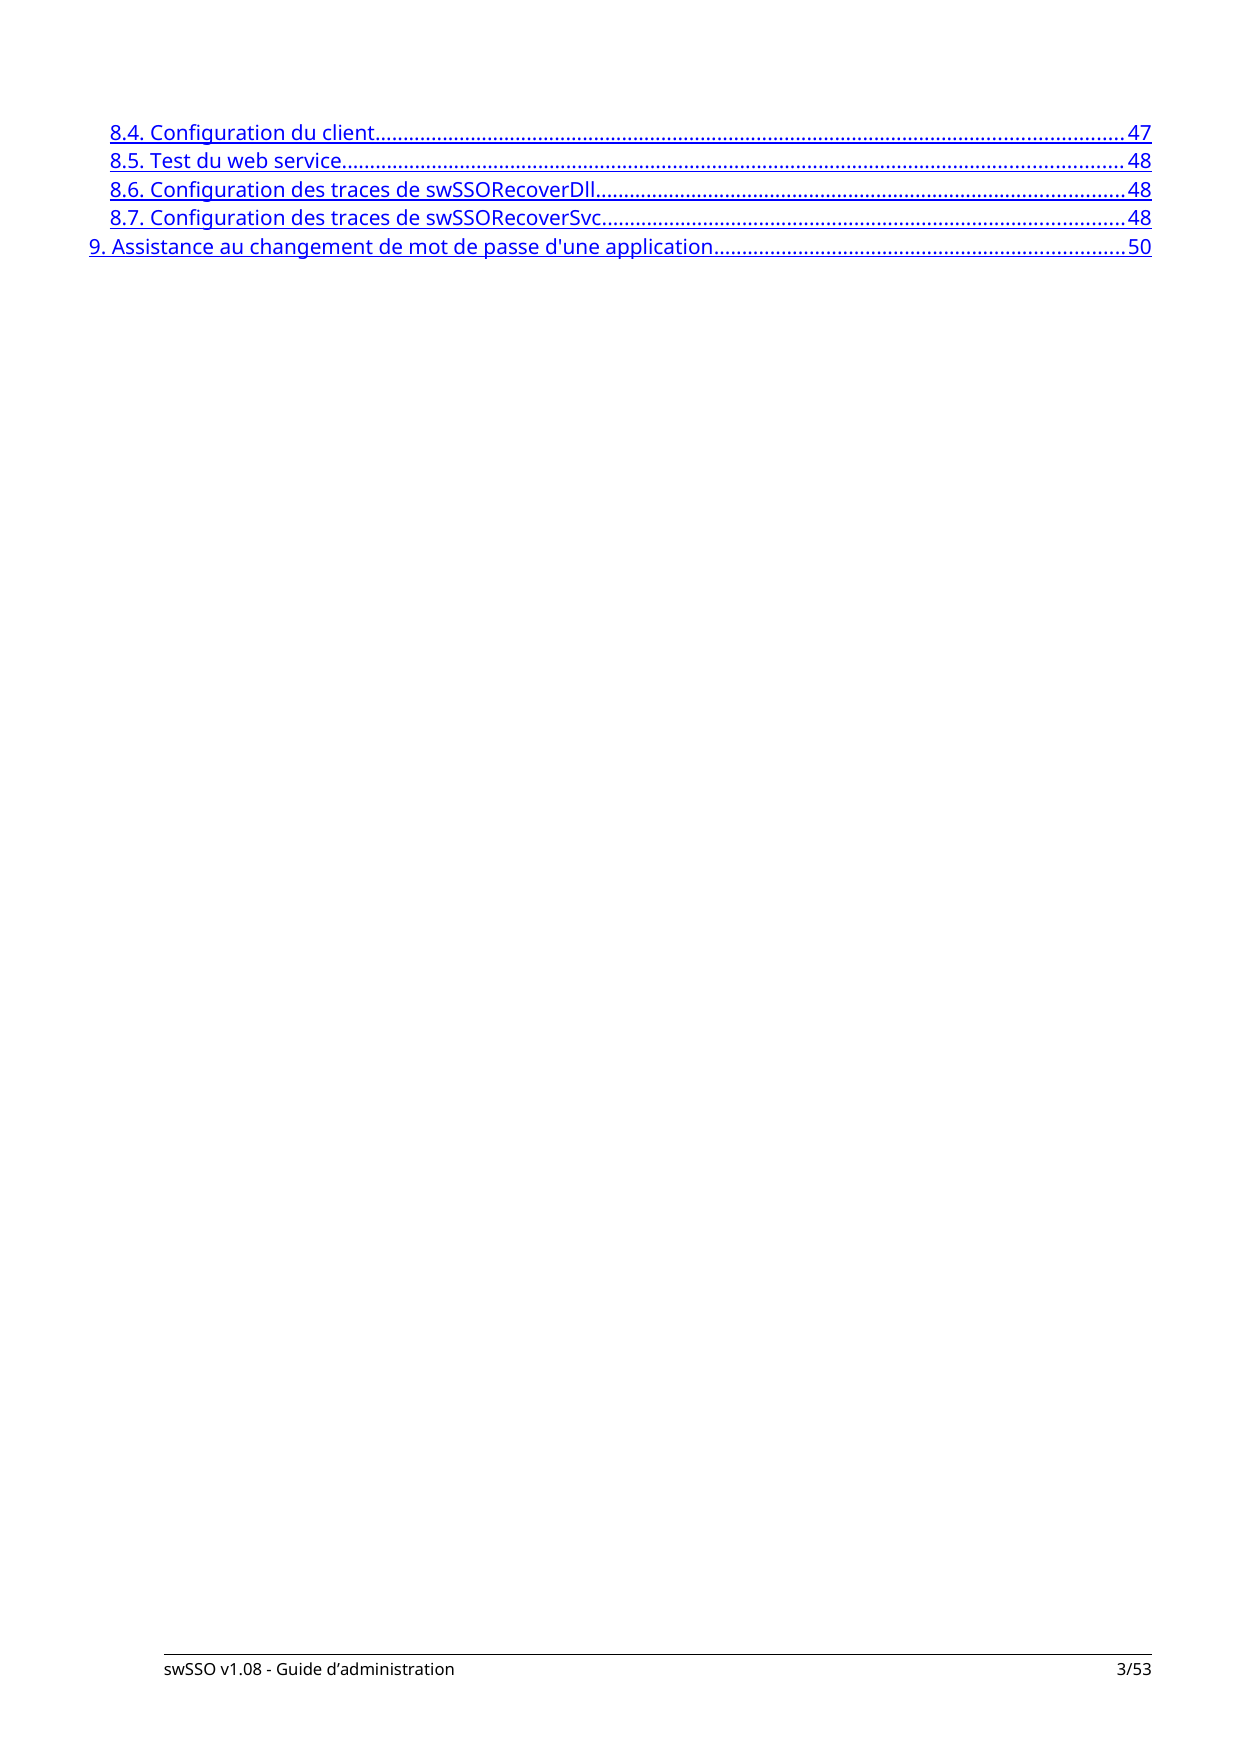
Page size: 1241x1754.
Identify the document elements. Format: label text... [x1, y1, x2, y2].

text 8.5. Test du web service 48 [109, 147, 1152, 171]
text 9. Assistance au changement de mot de passe d'une application 50 [89, 232, 1152, 256]
text 8.4. Configuration du client 47 [109, 118, 1152, 142]
text 8.7. Configuration des traces de swSSORecoverSvc 48 [109, 203, 1152, 228]
text [109, 143, 1152, 147]
text 8.6. Configuration des traces de swSSORecoverDll 48 [109, 175, 1152, 199]
